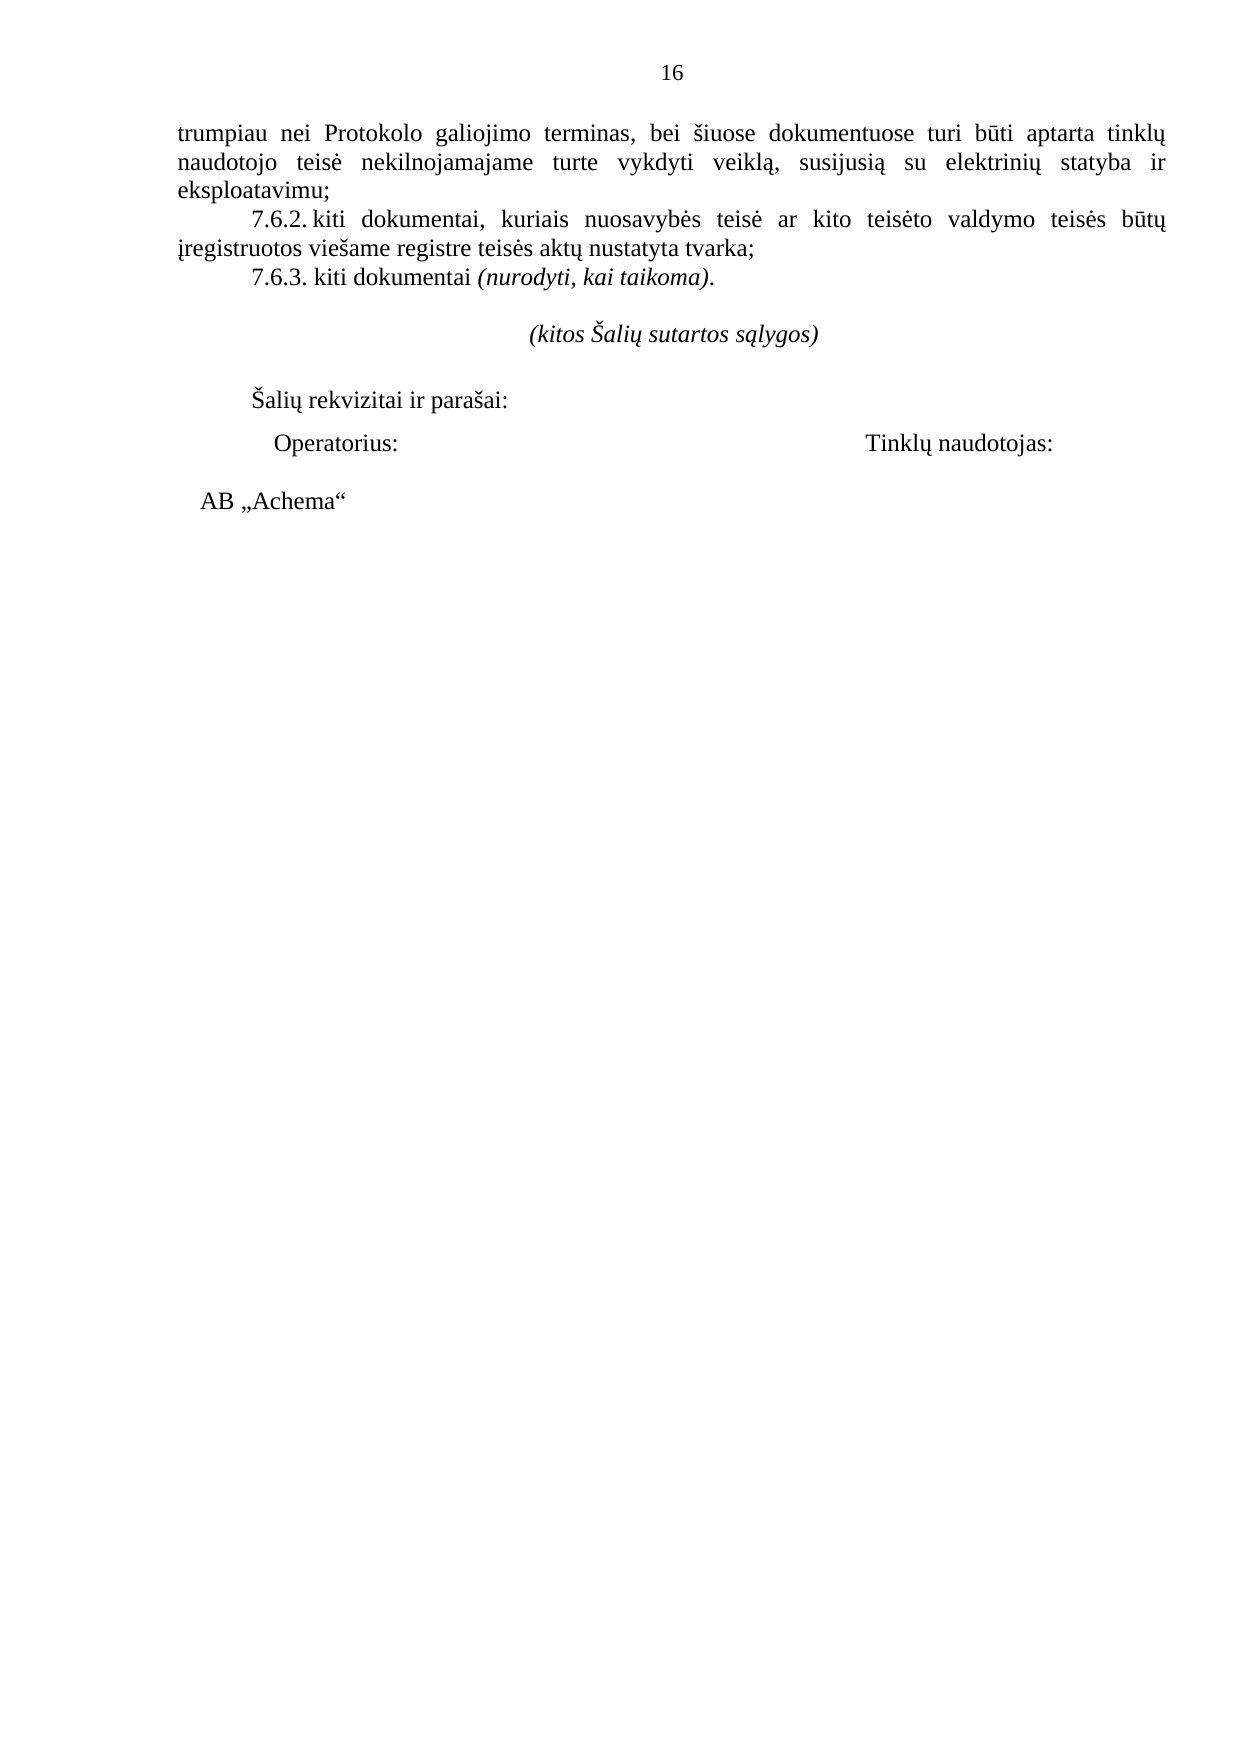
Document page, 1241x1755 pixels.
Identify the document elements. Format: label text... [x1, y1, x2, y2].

text Šalių rekvizitai ir parašai: [177, 385, 1167, 414]
text (kitos Šalių sutartos sąlygos) [177, 319, 1167, 348]
text 7.6.2. kiti dokumentai, kuriais nuosavybės teisė ar kito teisėto valdymo teisės būtų įregistruotos viešame registre teisės aktų nustatyta tvarka; [177, 204, 1167, 262]
text 7.6.3. kiti dokumentai (nurodyti, kai taikoma). [177, 262, 1167, 291]
table_header Tinklų naudotojas: [720, 429, 1240, 515]
table_header Operatorius: AB „Achema“ [189, 429, 720, 515]
text trumpiau nei Protokolo galiojimo terminas, bei šiuose dokumentuose turi būti aptarta tinklų naudotojo teisė nekilnojamajame turte vykdyti veiklą, susijusią su elektrinių statyba ir eksploatavimu; [177, 118, 1167, 204]
